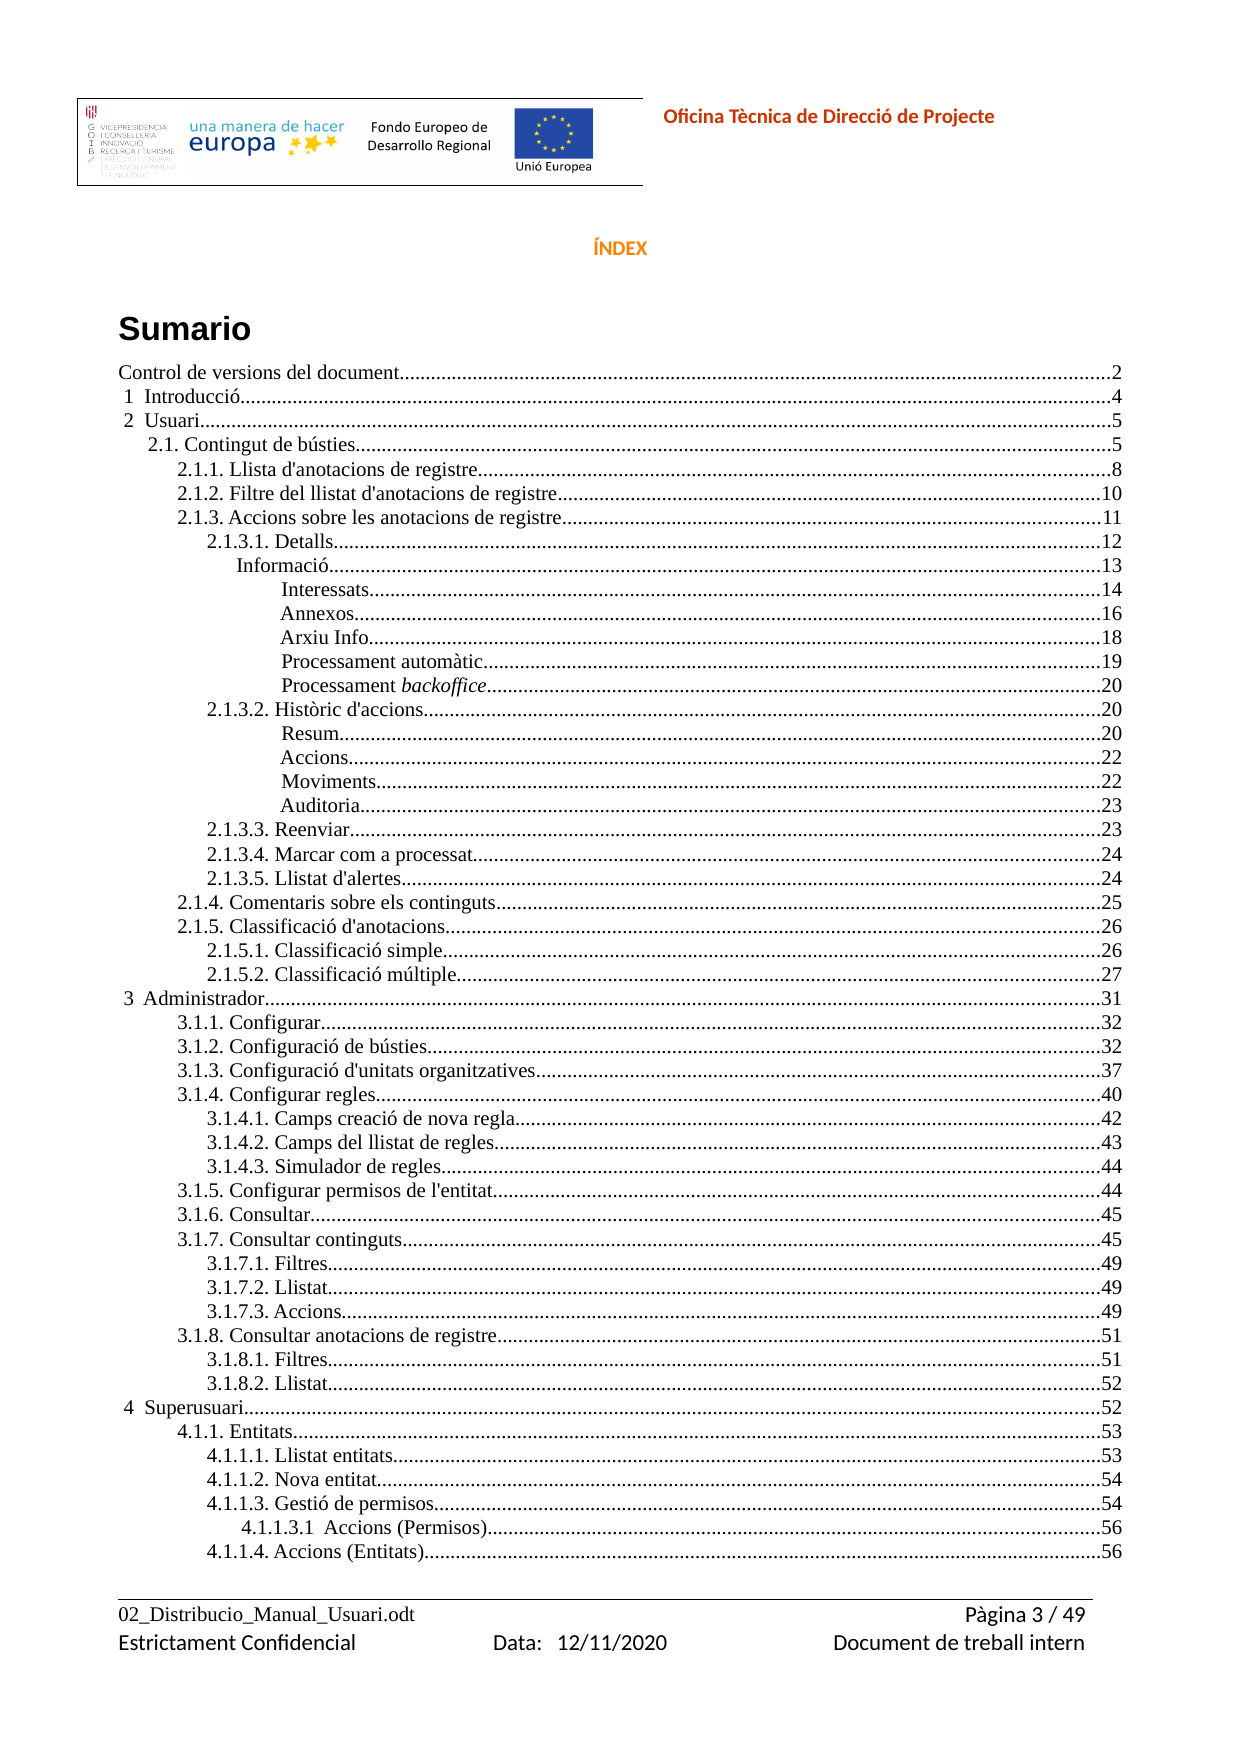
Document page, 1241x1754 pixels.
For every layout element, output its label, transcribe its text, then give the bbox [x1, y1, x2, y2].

text 2.1. Contingut de bústies 5 [148, 432, 1122, 456]
text 2.1.3.1. Detalls 12 [207, 529, 1122, 553]
text 3.1.7.3. Accions 49 [207, 1299, 1122, 1323]
text 4.1.1.2. Nova entitat 54 [207, 1467, 1122, 1491]
text 3.1.8.2. Llistat 52 [207, 1371, 1122, 1395]
text 3.1.8. Consultar anotacions de registre 51 [177, 1323, 1122, 1347]
text 2.1.3. Accions sobre les anotacions de registre 11 [177, 504, 1122, 529]
text Control de versions del document 2 [118, 360, 1122, 384]
text 3.1.8.1. Filtres 51 [207, 1347, 1122, 1371]
text 2.1.4. Comentaris sobre els continguts 25 [177, 889, 1122, 914]
text 2.1.3.2. Històric d'accions 20 [207, 697, 1122, 721]
text 2.1.5.2. Classificació múltiple 27 [207, 962, 1122, 986]
picture [82, 103, 181, 180]
text 4.1.1. Entitats 53 [177, 1419, 1122, 1443]
text Processament automàtic 19 [266, 649, 1122, 673]
text 3.1.4. Configurar regles 40 [177, 1082, 1122, 1106]
text 2.1.3.3. Reenviar 23 [207, 817, 1122, 841]
text 4.1.1.3.1 Accions (Permisos) 56 [236, 1515, 1122, 1539]
text 3.1.5. Configurar permisos de l'entitat 44 [177, 1178, 1122, 1202]
text 1 Introducció 4 [118, 384, 1122, 408]
text Moviments 22 [266, 769, 1122, 793]
text Interessats 14 [266, 577, 1122, 601]
text 2.1.3.5. Llistat d'alertes 24 [207, 866, 1122, 889]
text ÍNDEX [118, 235, 1122, 260]
text 3.1.1. Configurar 32 [177, 1010, 1122, 1034]
text 3.1.3. Configuració d'unitats organitzatives 37 [177, 1058, 1122, 1082]
text 3.1.7.2. Llistat 49 [207, 1274, 1122, 1299]
text 3 Administrador 31 [118, 986, 1122, 1010]
text 3.1.4.2. Camps del llistat de regles 43 [207, 1130, 1122, 1154]
text 2.1.2. Filtre del llistat d'anotacions de registre 10 [177, 481, 1122, 504]
text 2.1.3.4. Marcar com a processat 24 [207, 841, 1122, 866]
picture [187, 103, 599, 180]
text 4.1.1.1. Llistat entitats 53 [207, 1443, 1122, 1467]
text 3.1.6. Consultar 45 [177, 1202, 1122, 1226]
text 2 Usuari 5 [118, 408, 1122, 432]
text 2.1.1. Llista d'anotacions de registre 8 [177, 456, 1122, 481]
text 4.1.1.3. Gestió de permisos 54 [207, 1491, 1122, 1515]
text 2.1.5. Classificació d'anotacions 26 [177, 914, 1122, 938]
text Accions 22 [266, 745, 1122, 769]
text Resum 20 [266, 721, 1122, 745]
text 4.1.1.4. Accions (Entitats) 56 [207, 1539, 1122, 1563]
text Auditoria 23 [266, 793, 1122, 817]
text Annexos 16 [266, 601, 1122, 625]
text 2.1.5.1. Classificació simple 26 [207, 938, 1122, 962]
text Arxiu Info. 18 [266, 625, 1122, 649]
text 3.1.4.3. Simulador de regles 44 [207, 1154, 1122, 1178]
text 3.1.7.1. Filtres 49 [207, 1251, 1122, 1274]
text 3.1.7. Consultar continguts 45 [177, 1226, 1122, 1251]
text 3.1.2. Configuració de bústies 32 [177, 1034, 1122, 1058]
text 4 Superusuari 52 [118, 1395, 1122, 1419]
text Informació 13 [236, 553, 1122, 577]
text Processament backoffice 20 [266, 673, 1122, 697]
text 3.1.4.1. Camps creació de nova regla. 42 [207, 1106, 1122, 1130]
subtitle Sumario [118, 309, 1122, 348]
